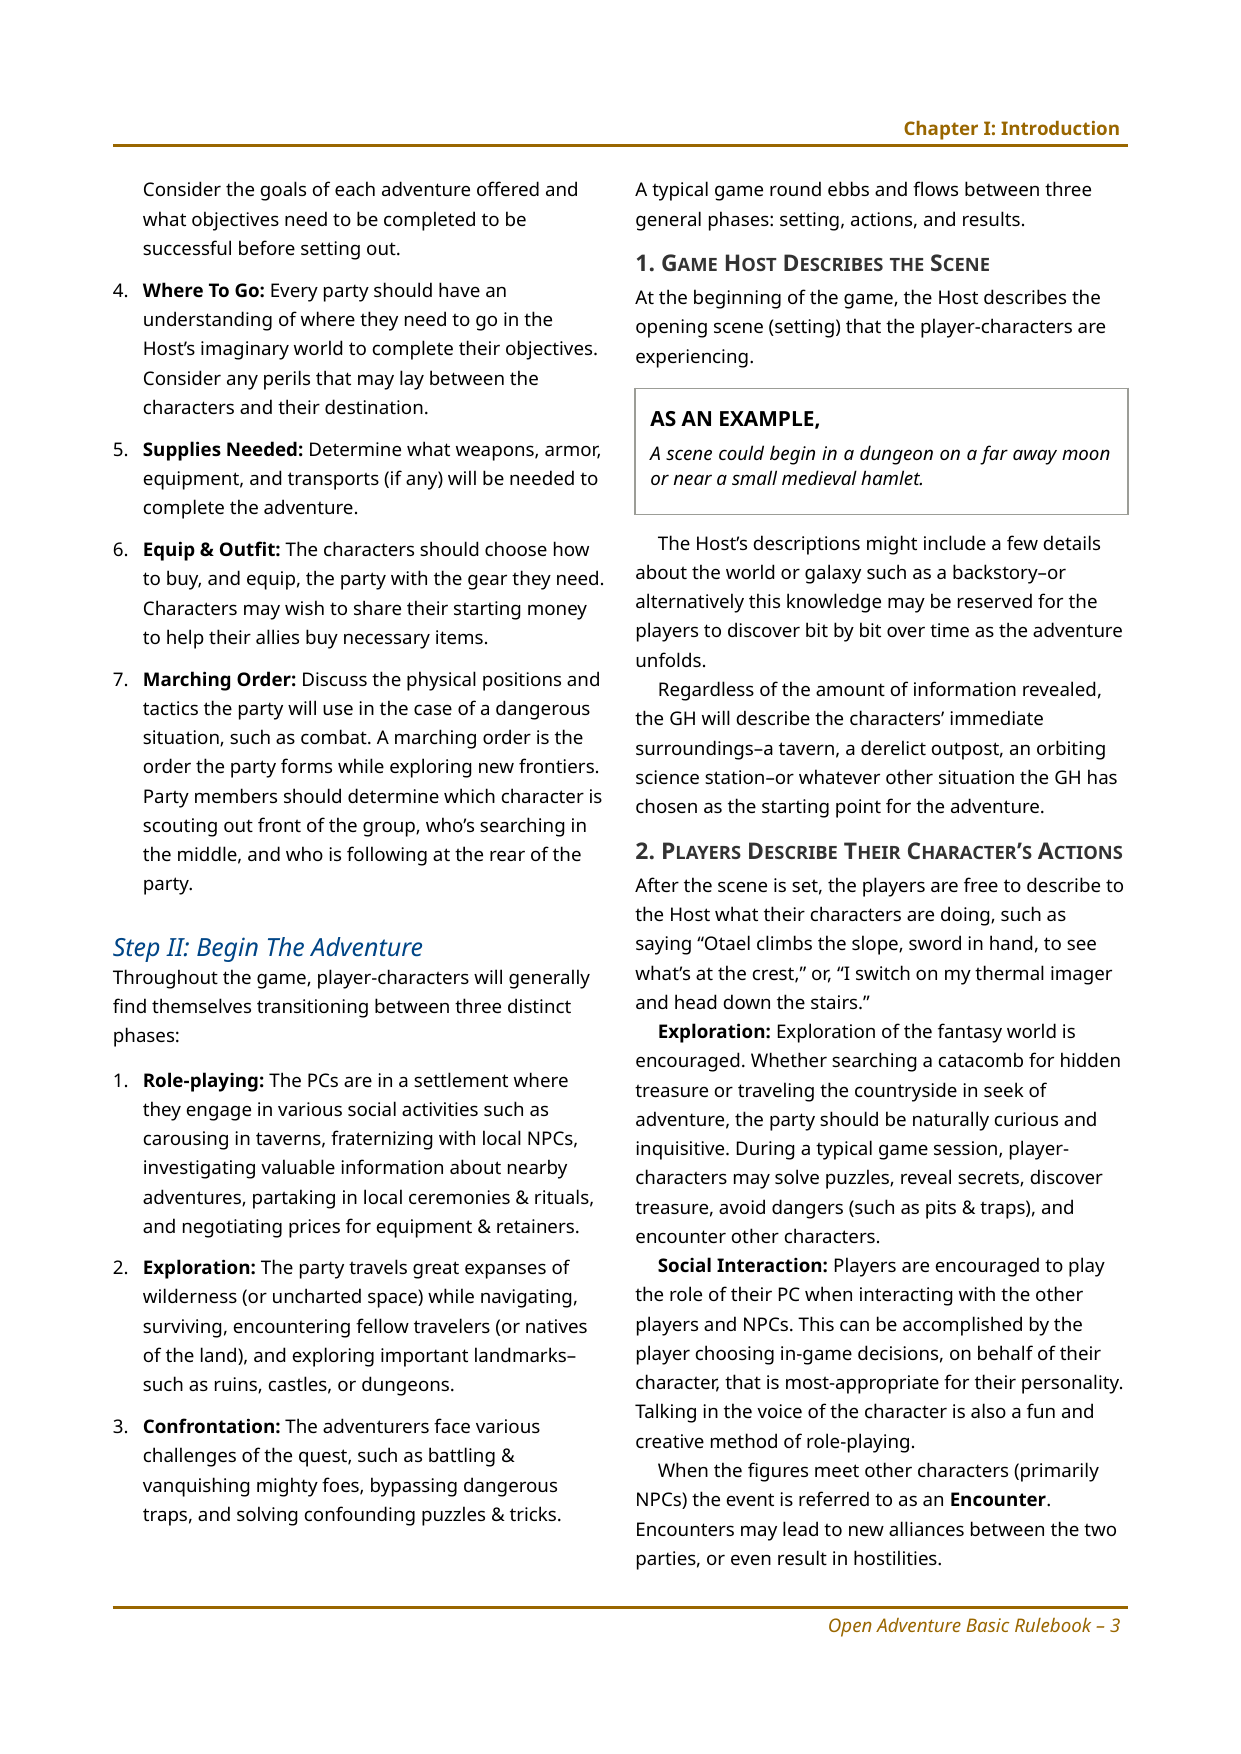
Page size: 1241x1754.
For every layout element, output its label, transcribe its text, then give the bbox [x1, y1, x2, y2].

text When the figures meet other characters (primarily NPCs) the event is referred to as an Encounter. Encounters may lead to new alliances between the two parties, or even result in hostilities. [635, 1457, 1128, 1571]
list Role-playing: The PCs are in a settlement where they engage in various social activities such as carousing in taverns, fraternizing with local NPCs, investigating valuable information about nearby adventures, partaking in local ceremonies & rituals, and negotiating prices for equipment & retainers. [113, 1067, 605, 1239]
text Regardless of the amount of information revealed, the GH will describe the characters’ immediate surroundings–a tavern, a derelict outpost, an orbiting science station–or whatever other situation the GH has chosen as the starting point for the adventure. [635, 676, 1128, 819]
list Consider the goals of each adventure offered and what objectives need to be completed to be successful before setting out. [113, 177, 605, 261]
text Social Interaction: Players are encouraged to play the role of their PC when interacting with the other players and NPCs. This can be accomplished by the player choosing in-game decisions, on behalf of their character, that is most-appropriate for their personality. Talking in the voice of the character is also a fun and creative method of role-playing. [635, 1252, 1128, 1454]
text After the scene is set, the players are free to describe to the host what their characters are doing, such as saying “Otael climbs the slope, sword in hand, to see what’s at the crest,” or, “I switch on my thermal imager and head down the stairs.” [635, 872, 1128, 1014]
subtitle 1. Game Host Describes the Scene [635, 247, 1128, 278]
table_header As An Example, A scene could begin in a dungeon on a far away moon or near a small medieval hamlet. [636, 389, 1127, 513]
text Exploration: Exploration of the fantasy world is encouraged. Whether searching a catacomb for hidden treasure or traveling the countryside in seek of adventure, the party should be naturally curious and inquisitive. During a typical game session, player-characters may solve puzzles, reveal secrets, discover treasure, avoid dangers (such as pits & traps), and encounter other characters. [635, 1018, 1128, 1249]
text Throughout the game, player-characters will generally find themselves transitioning between three distinct phases: [113, 964, 605, 1048]
list Confrontation: The adventurers face various challenges of the quest, such as battling & vanquishing mighty foes, bypassing dangerous traps, and solving confounding puzzles & tricks. [113, 1413, 605, 1527]
text A typical game round ebbs and flows between three general phases: setting, actions, and results. [635, 177, 1128, 232]
subtitle 2. Players Describe Their Character’s Actions [635, 835, 1128, 866]
list Where to Go: Every party should have an understanding of where they need to go in the host’s imaginary world to complete their objectives. Consider any perils that may lay between the characters and their destination. [113, 277, 605, 420]
list Supplies Needed: Determine what weapons, armor, equipment, and transports (if any) will be needed to complete the adventure. [113, 436, 605, 520]
list Equip & Outfit: The characters should choose how to buy, and equip, the party with the gear they need. Characters may wish to share their starting money to help their allies buy necessary items. [113, 536, 605, 649]
text At the beginning of the game, the host describes the opening scene (setting) that the player-characters are experiencing. [635, 284, 1128, 369]
list Exploration: The party travels great expanses of wilderness (or uncharted space) while navigating, surviving, encountering fellow travelers (or natives of the land), and exploring important landmarks–such as ruins, castles, or dungeons. [113, 1254, 605, 1397]
subtitle Step II: Begin the Adventure [113, 930, 605, 964]
text The host’s descriptions might include a few details about the world or galaxy such as a backstory–or alternatively this knowledge may be reserved for the players to discover bit by bit over time as the adventure unfolds. [635, 530, 1128, 673]
list Marching Order: Discuss the physical positions and tactics the party will use in the case of a dangerous situation, such as combat. A marching order is the order the party forms while exploring new frontiers. Party members should determine which character is scouting out front of the group, who’s searching in the middle, and who is following at the rear of the party. [113, 666, 605, 896]
